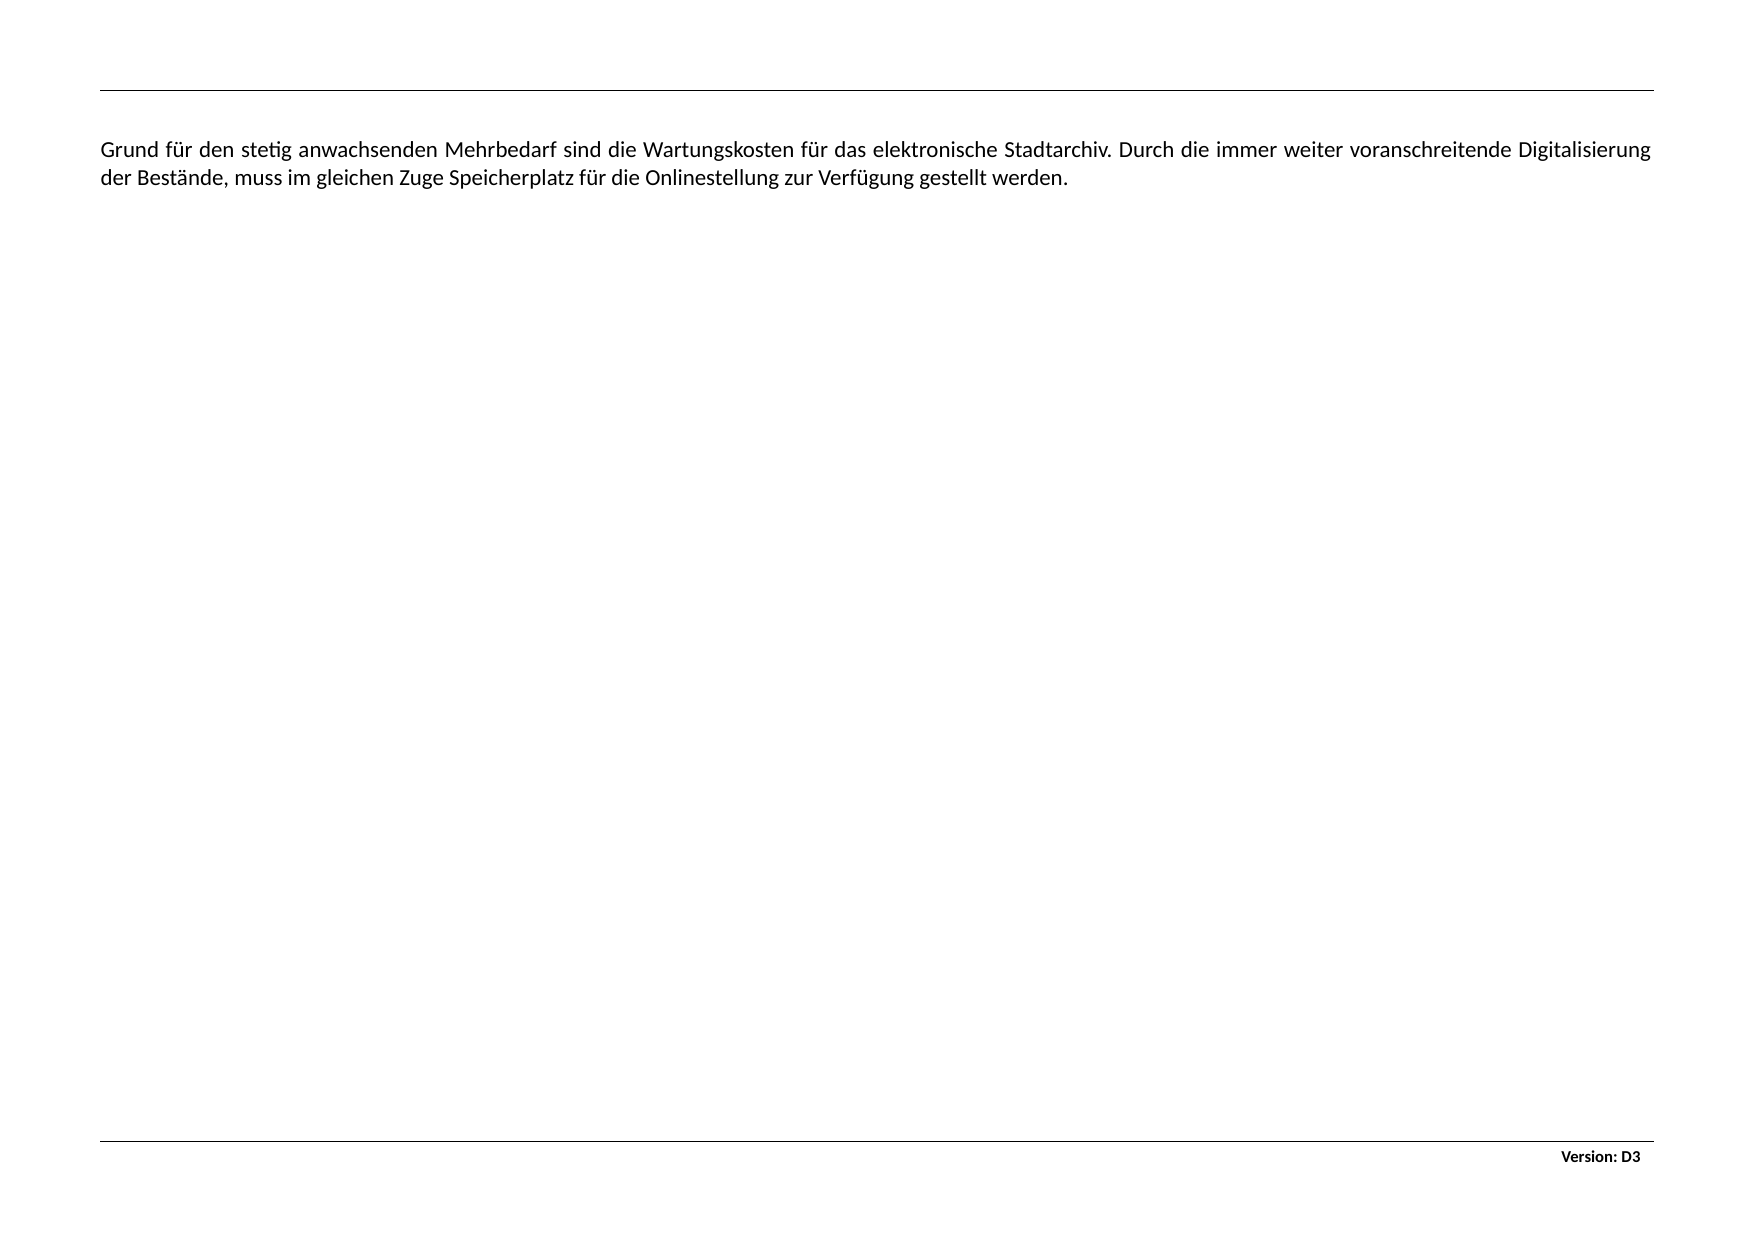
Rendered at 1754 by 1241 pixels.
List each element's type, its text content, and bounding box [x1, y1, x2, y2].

text Grund für den stetig anwachsenden Mehrbedarf sind die Wartungskosten für das elektronische Stadtarchiv. Durch die immer weiter voranschreitende Digitalisierung der Bestände, muss im gleichen Zuge Speicherplatz für die Onlinestellung zur Verfügung gestellt werden. [100, 135, 1653, 191]
